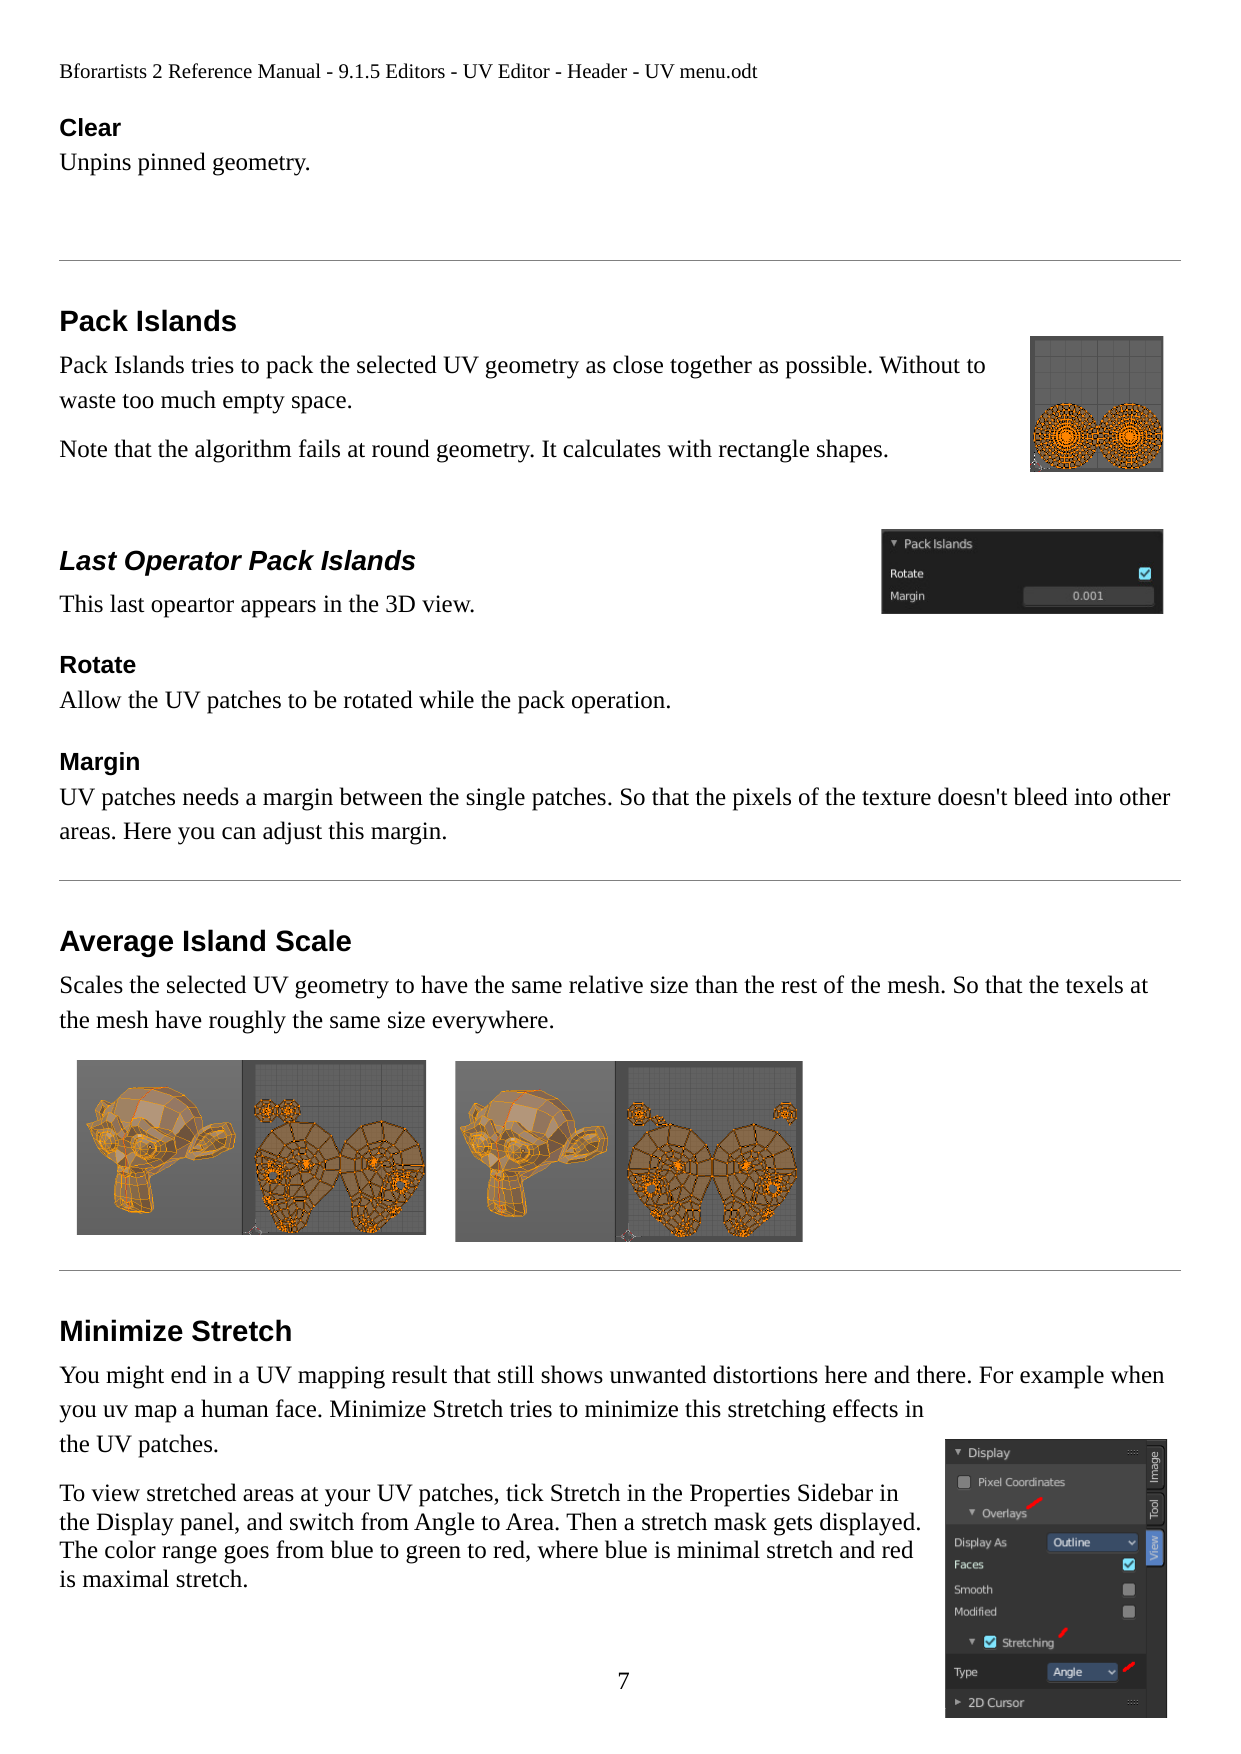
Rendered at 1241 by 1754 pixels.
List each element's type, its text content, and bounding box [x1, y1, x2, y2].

text To view stretched areas at your UV patches, tick Stretch in the Properties Sidebar in the Display panel, and switch from Angle to Area. Then a stretch mask gets displayed. The color range goes from blue to green to red, where blue is minimal stretch and red is maximal stretch. [59, 1478, 945, 1593]
text You might end in a UV mapping result that still shows unwanted distortions here and there. For example when you uv map a human face. Minimize Stretch tries to minimize this stretching effects in the UV patches. [59, 1360, 1181, 1458]
subtitle Pack Islands [59, 304, 1181, 338]
subtitle [1164, 545, 1181, 577]
text Unpins pinned geometry. [59, 147, 1181, 176]
subtitle Clear [59, 113, 1181, 141]
subtitle Rotate [59, 651, 1181, 679]
subtitle Last Operator Pack Islands [59, 545, 881, 577]
picture [1030, 336, 1164, 472]
text This last opeartor appears in the 3D view. [59, 589, 1181, 618]
picture [76, 1060, 427, 1235]
subtitle Margin [59, 747, 1181, 776]
subtitle Minimize Stretch [59, 1314, 1181, 1348]
text UV patches needs a margin between the single patches. So that the pixels of the texture doesn't bleed into other areas. Here you can adjust this margin. [59, 782, 1181, 845]
picture [881, 529, 1164, 614]
picture [945, 1439, 1168, 1718]
subtitle Average Island Scale [59, 924, 1181, 958]
text Pack Islands tries to pack the selected UV geometry as close together as possible. Without to waste too much empty space. [59, 351, 1030, 414]
picture [455, 1061, 803, 1242]
text Allow the UV patches to be rotated while the pack operation. [59, 685, 1181, 714]
text Scales the selected UV geometry to have the same relative size than the rest of the mesh. So that the texels at the mesh have roughly the same size everywhere. [59, 970, 1181, 1033]
text Note that the algorithm fails at round geometry. It calculates with rectangle shapes. [59, 434, 1030, 463]
